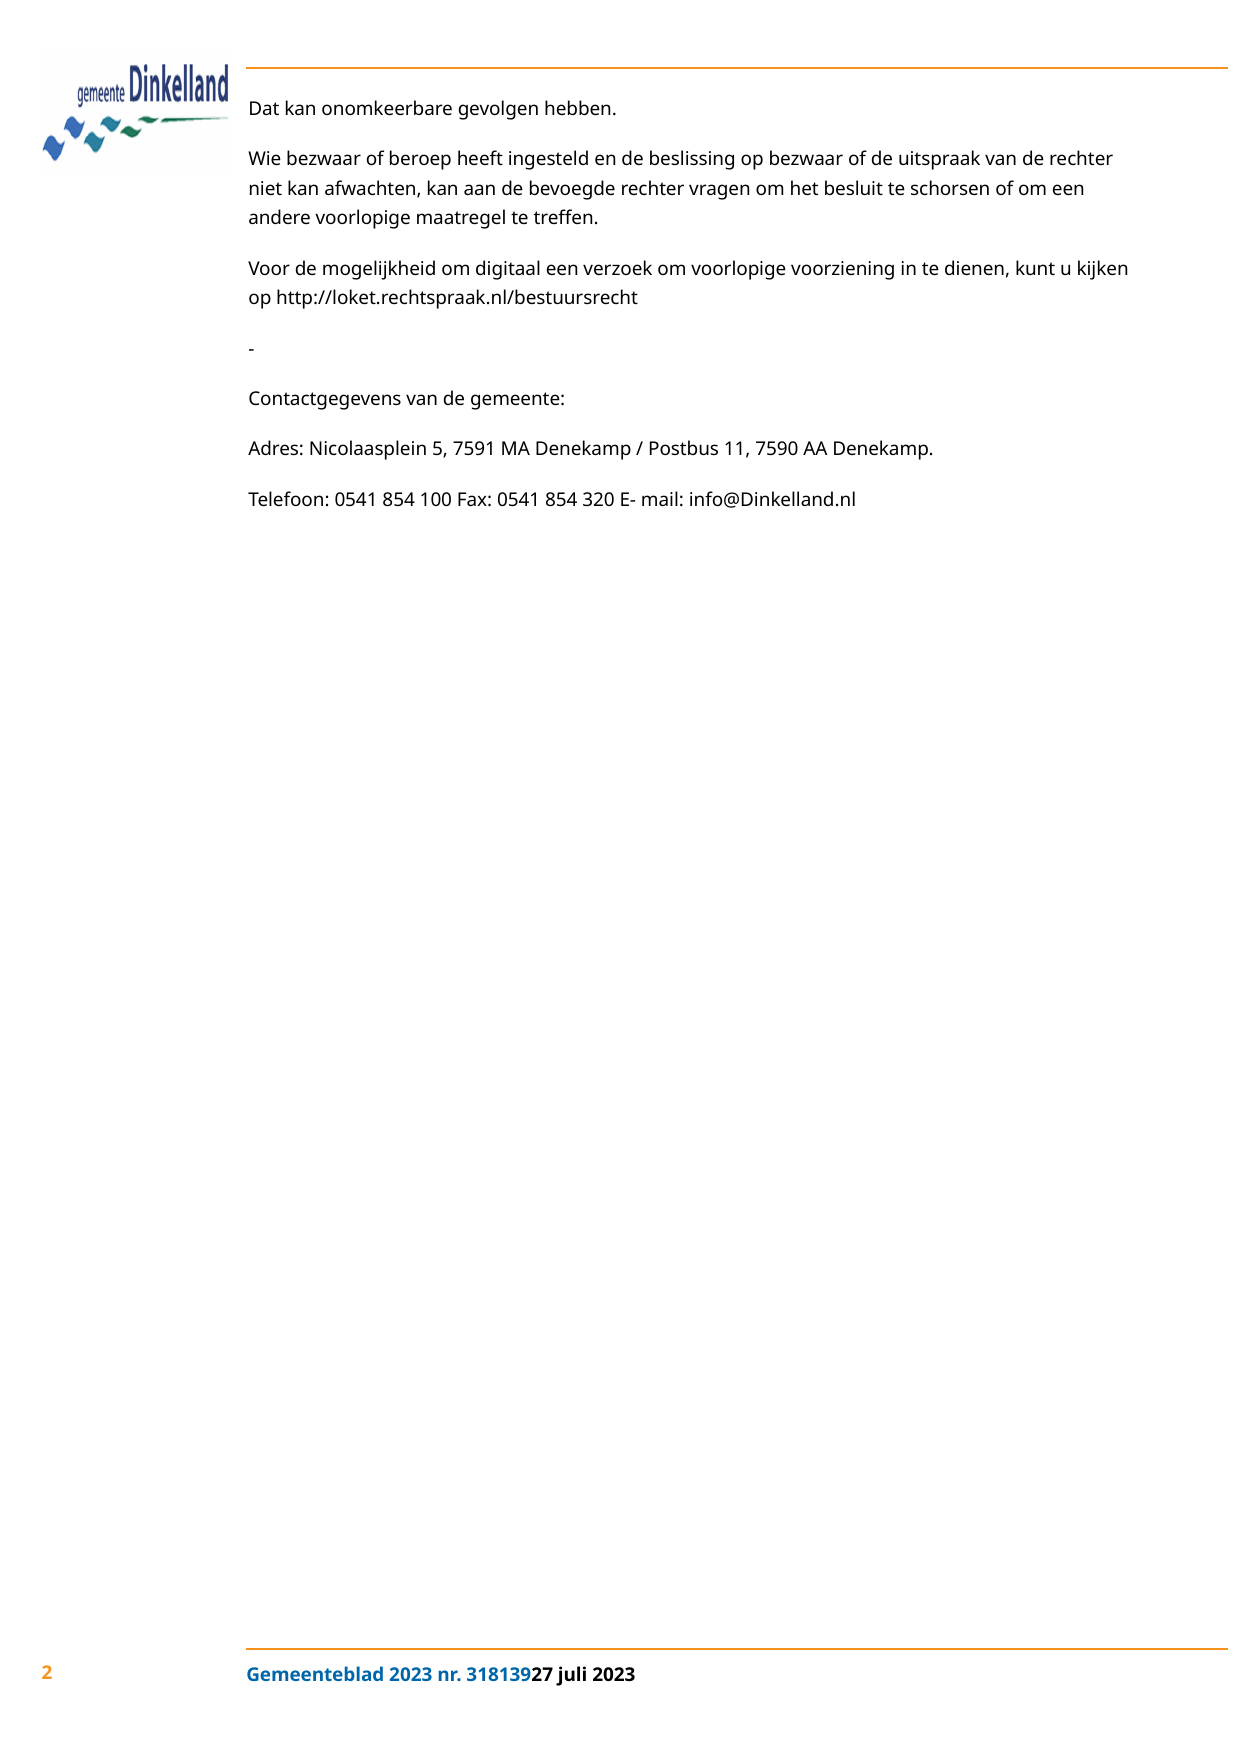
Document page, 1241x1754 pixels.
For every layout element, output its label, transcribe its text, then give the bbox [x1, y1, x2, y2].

text - [248, 335, 1152, 361]
text Voor de mogelijkheid om digitaal een verzoek om voorlopige voorziening in te dienen, kunt u kijken op http://loket.rechtspraak.nl/bestuursrecht [248, 255, 1152, 310]
text Telefoon: 0541 854 100 Fax: 0541 854 320 E- mail: info@Dinkelland.nl [248, 486, 1152, 512]
text Dat kan onomkeerbare gevolgen hebben. [248, 95, 1152, 121]
picture [41, 47, 231, 172]
text Adres: Nicolaasplein 5, 7591 MA Denekamp / Postbus 11, 7590 AA Denekamp. [248, 436, 1152, 461]
text Contactgegevens van de gemeente: [248, 385, 1152, 411]
text Wie bezwaar of beroep heeft ingesteld en de beslissing op bezwaar of de uitspraak van de rechter niet kan afwachten, kan aan de bevoegde rechter vragen om het besluit te schorsen of om een andere voorlopige maatregel te treffen. [248, 145, 1152, 230]
